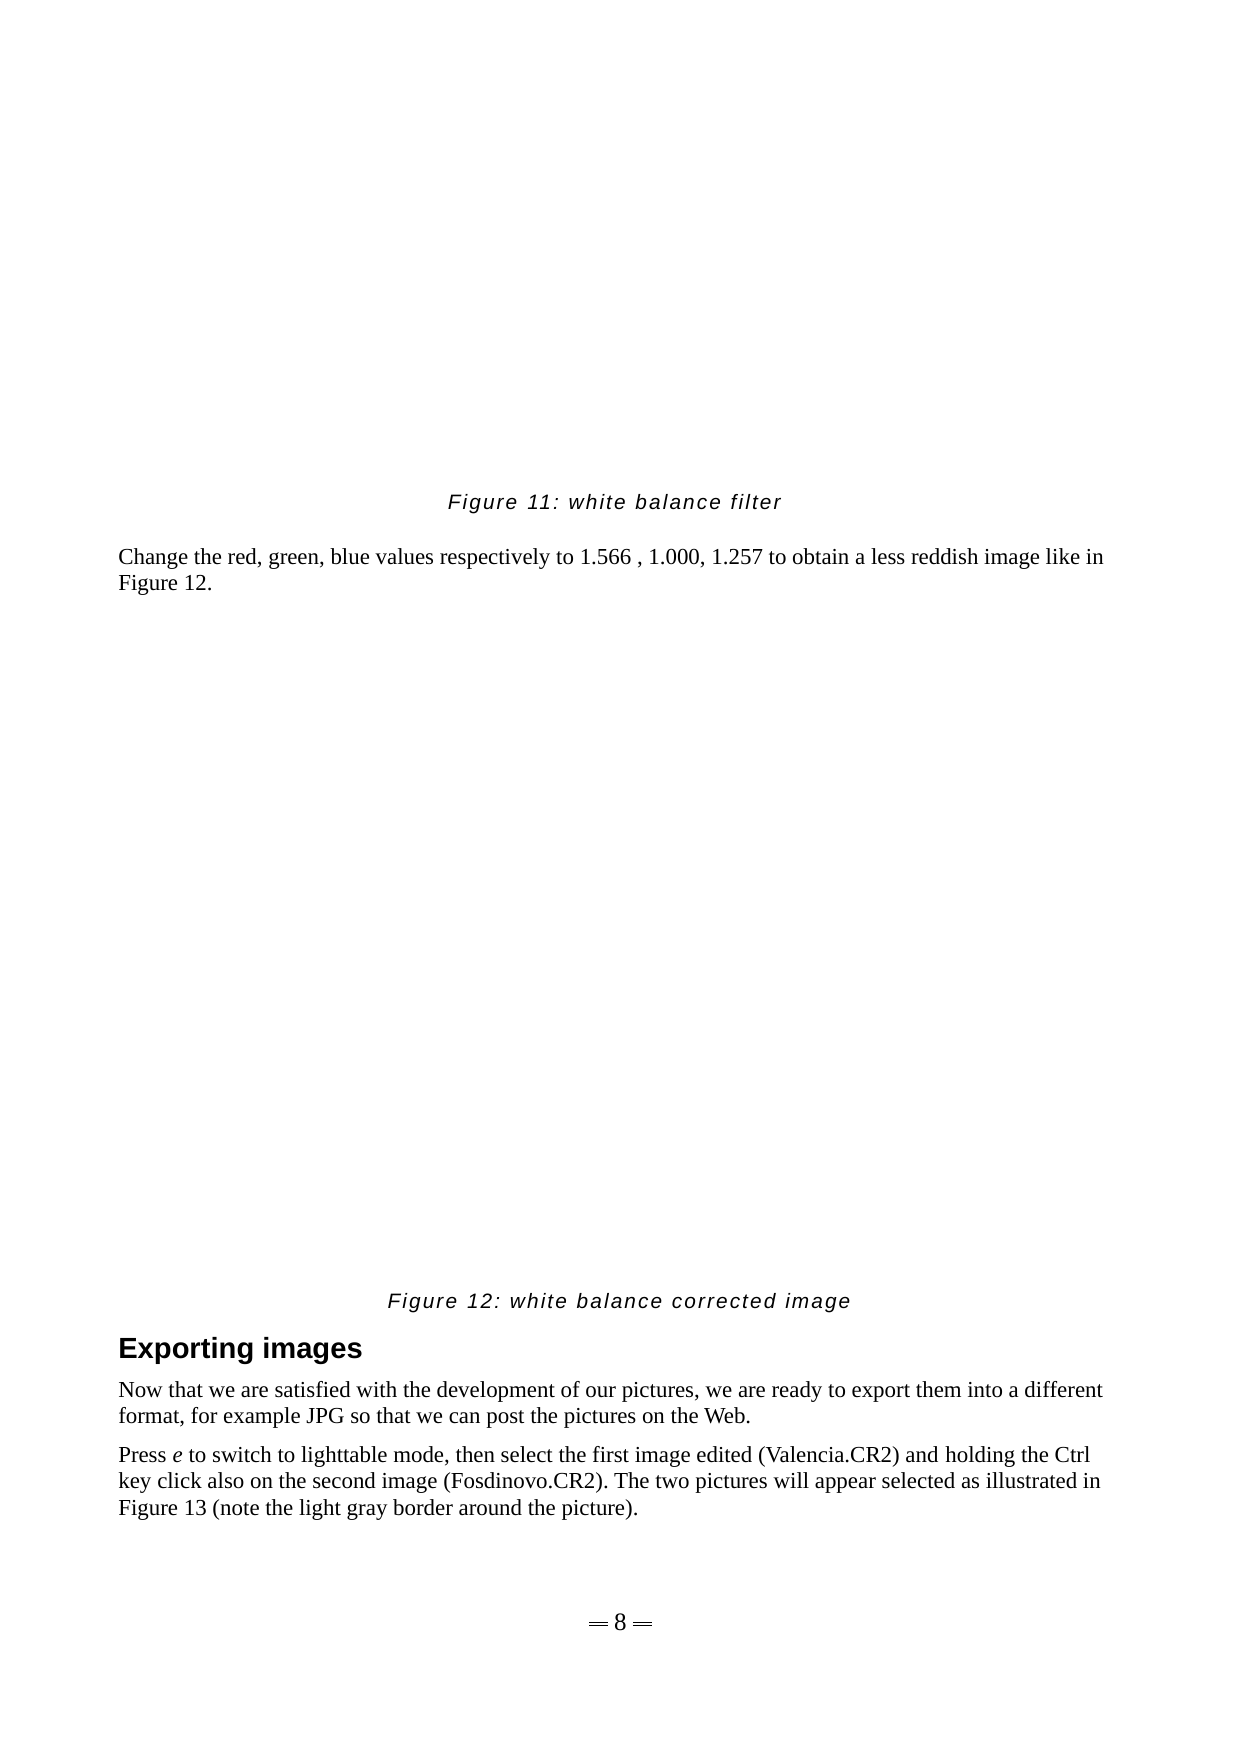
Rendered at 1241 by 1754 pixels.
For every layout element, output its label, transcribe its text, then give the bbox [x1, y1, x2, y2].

text Change the red, green, blue values respectively to 1.566 , 1.000, 1.257 to obtain a less reddish image like in Figure 12. [118, 118, 1122, 596]
subtitle [118, 608, 1122, 620]
text Figure 11: white balance filter [389, 137, 841, 514]
text Now that we are satisfied with the development of our pictures, we are ready to export them into a different format, for example JPG so that we can post the pictures on the Web. [118, 1376, 1122, 1429]
text Press e to switch to lighttable mode, then select the first image edited (Valencia.CR2) and holding the Ctrl key click also on the second image (Fosdinovo.CR2). The two pictures will appear selected as illustrated in Figure 13 (note the light gray border around the picture). [118, 1441, 1122, 1520]
subtitle Exporting images [118, 1313, 1122, 1364]
text Figure 12: white balance corrected image [118, 620, 1122, 1313]
